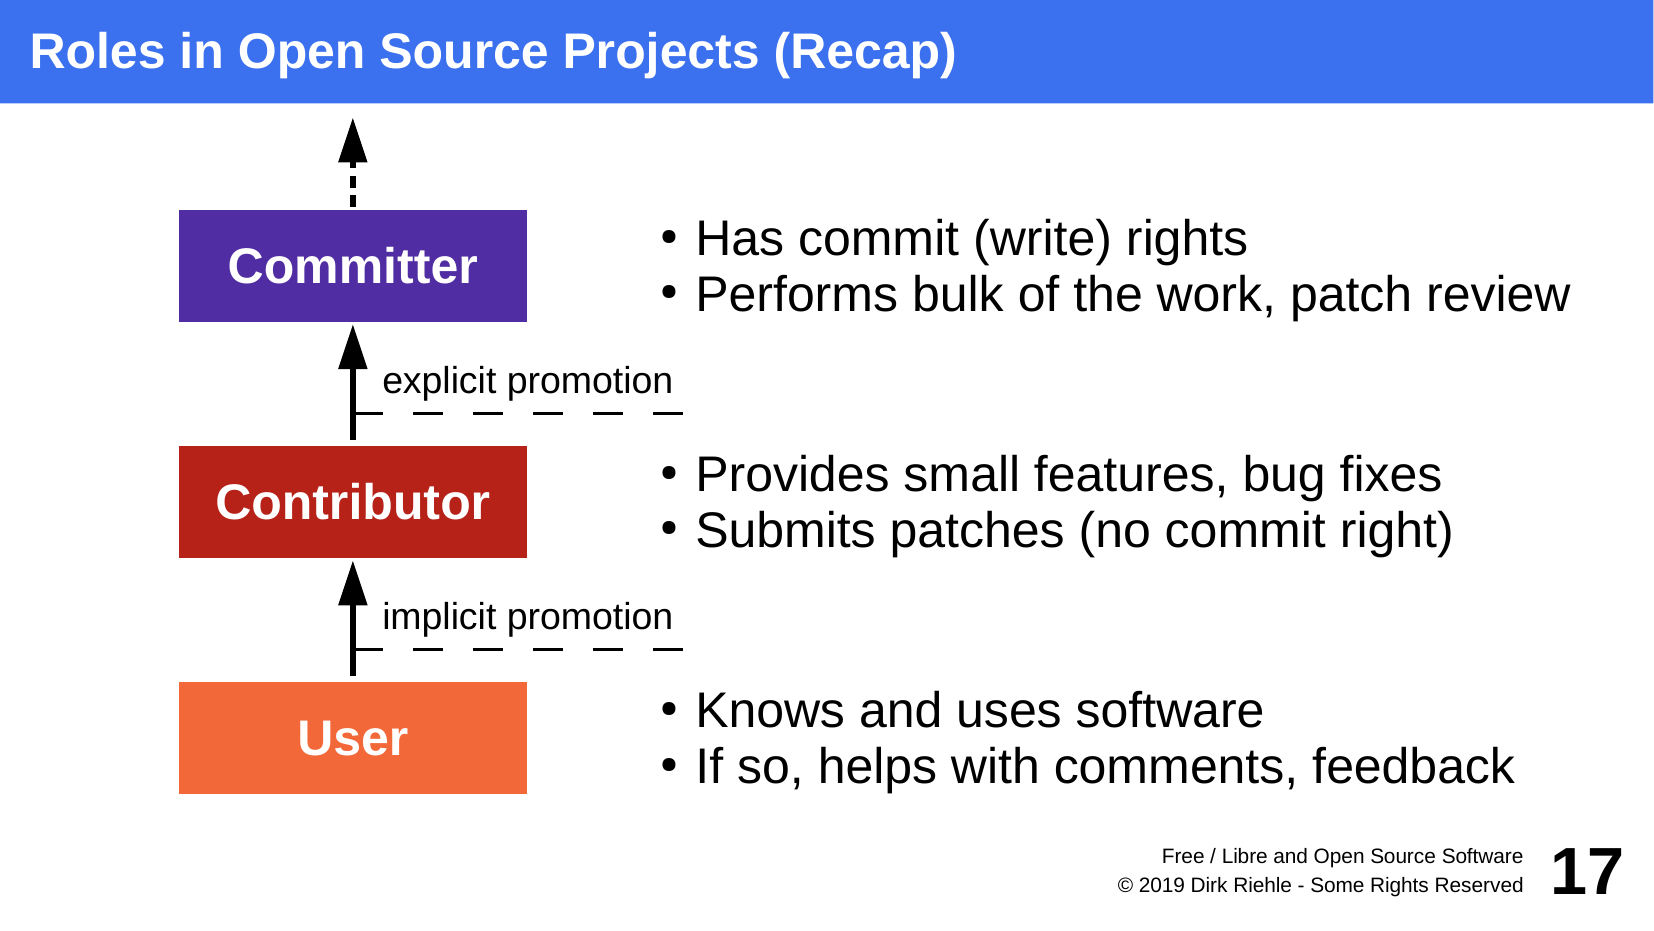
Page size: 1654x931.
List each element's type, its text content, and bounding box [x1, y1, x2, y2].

title Roles in Open Source Projects (Recap) [0, 0, 1654, 104]
text_box Contributor [175, 442, 531, 562]
text_box Has commit (write) rights Performs bulk of the work, patch review [648, 177, 1594, 355]
text_box implicit promotion [352, 561, 708, 650]
text_box explicit promotion [352, 324, 708, 414]
text_box User [175, 679, 531, 798]
text_box Committer [175, 206, 531, 325]
text_box Provides small features, bug fixes Submits patches (no commit right) [648, 413, 1594, 591]
text_box Knows and uses software If so, helps with comments, feedback [648, 649, 1594, 827]
